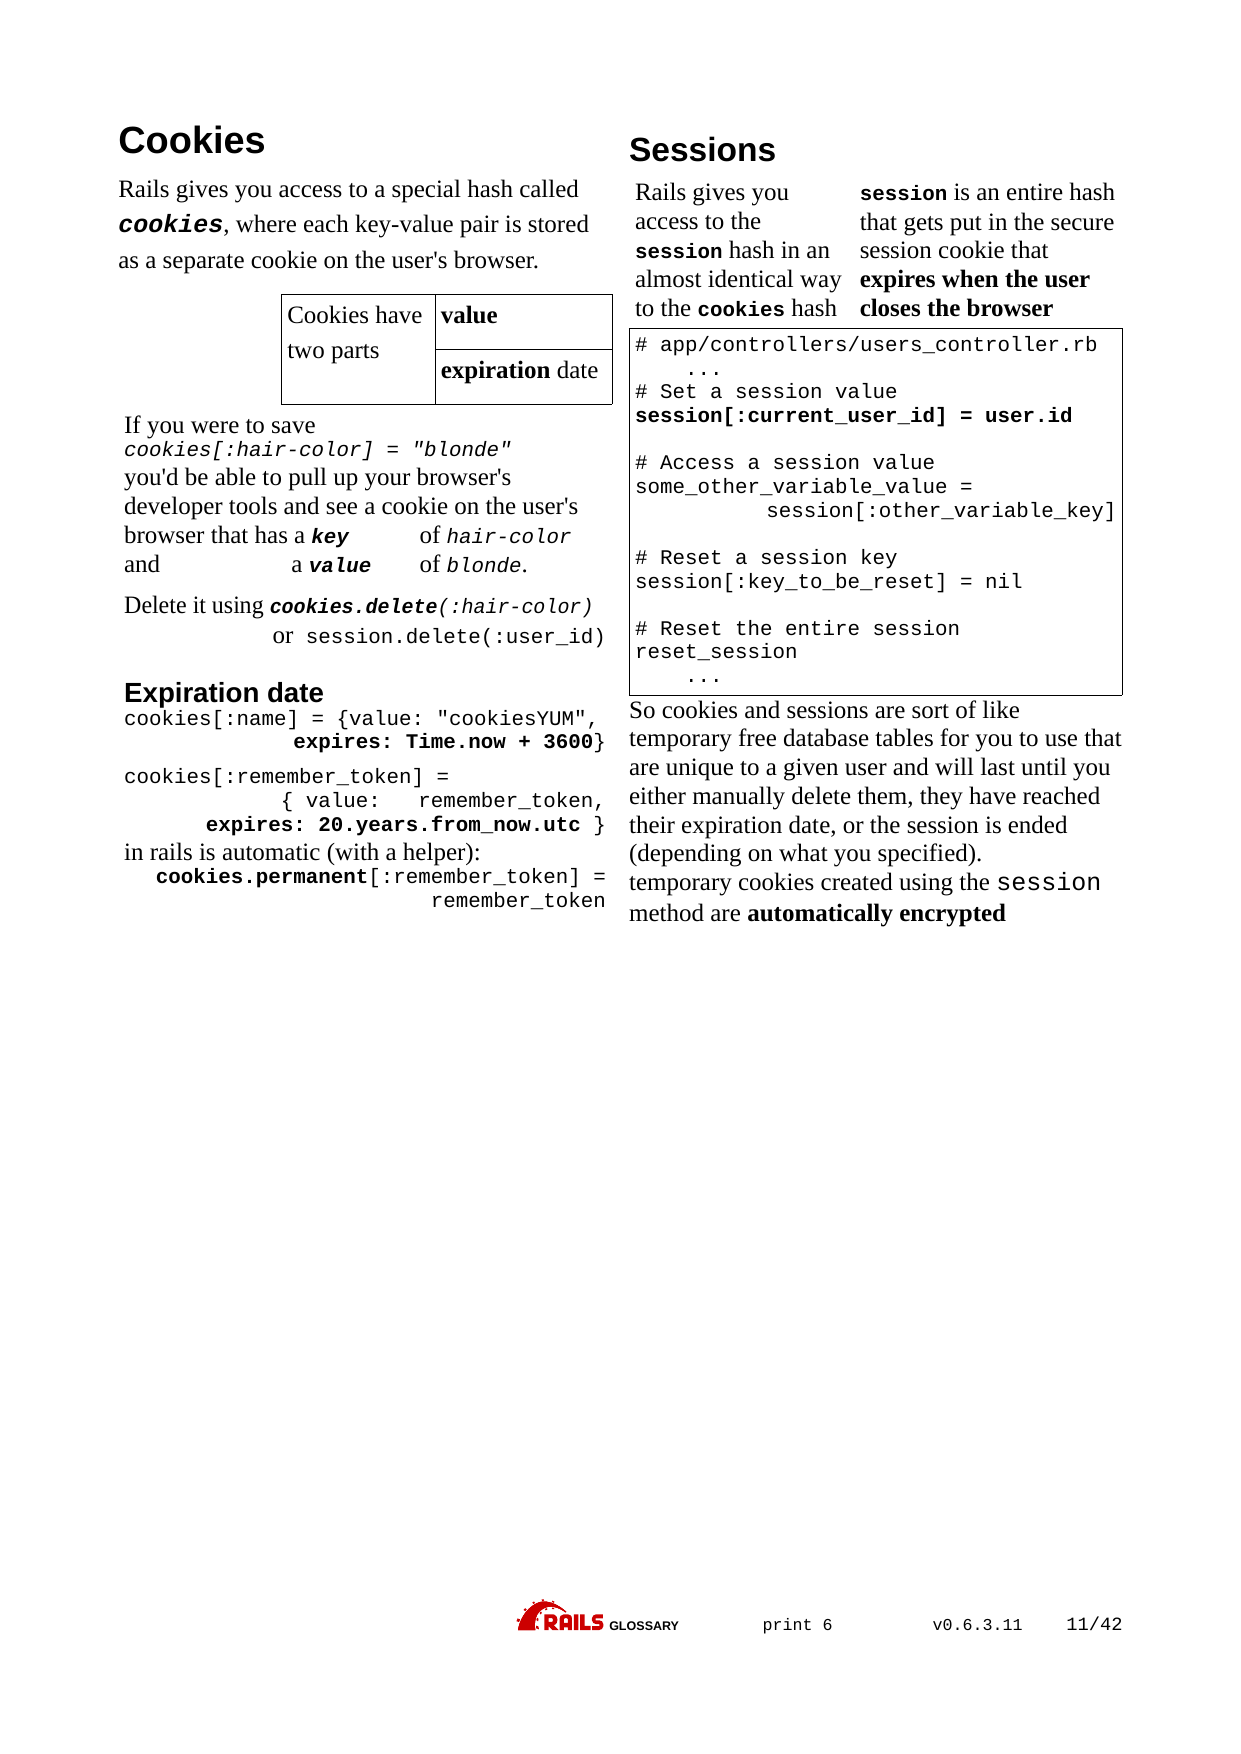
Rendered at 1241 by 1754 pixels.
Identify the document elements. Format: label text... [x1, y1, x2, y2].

subtitle Sessions [629, 130, 1122, 168]
text Rails gives you access to a special hash called cookies, where each key-value pair is stored as a separate cookie on the user's browser. [118, 174, 611, 274]
table_cell cookies[:remember_token] = { value: remember_token, expires: 20.years.from_now.utc } in rails is automatic (with a helper): cookies.permanent[:remember_token] = remember_token [118, 761, 611, 919]
table_header value [436, 295, 612, 349]
table_cell # app/controllers/users_controller.rb ... # Set a session value session[:current_user_id] = user.id # Access a session value some_other_variable_value = session[:other_variable_key] # Reset a session key session[:key_to_be_reset] = nil # Reset the entire session reset_session ... [630, 329, 1122, 694]
table_header Rails gives you access to the session hash in an almost identical way to the cookies hash [629, 171, 854, 328]
table_header Cookies have two parts [282, 295, 435, 404]
table_header session is an entire hash that gets put in the secure session cookie that expires when the user closes the browser [854, 171, 1122, 328]
table_cell Expiration date cookies[:name] = {value: "cookiesYUM", expires: Time.now + 3600} [118, 655, 611, 761]
text So cookies and sessions are sort of like temporary free database tables for you to use that are unique to a given user and will last until you either manually delete them, they have reached their expiration date, or the session is ended (depending on what you specified). [629, 696, 1122, 867]
table_header If you were to save cookies[:hair-color] = "blonde" you'd be able to pull up your browser's developer tools and see a cookie on the user's browser that has a key of hair-color and a value of blonde. [118, 404, 611, 585]
subtitle Cookies [118, 118, 611, 162]
text temporary cookies created using the session method are automatically encrypted [629, 867, 1122, 927]
table_cell expiration date [436, 350, 612, 404]
table_cell Delete it using cookies.delete(:hair-color) or session.delete(:user_id) [118, 585, 611, 655]
